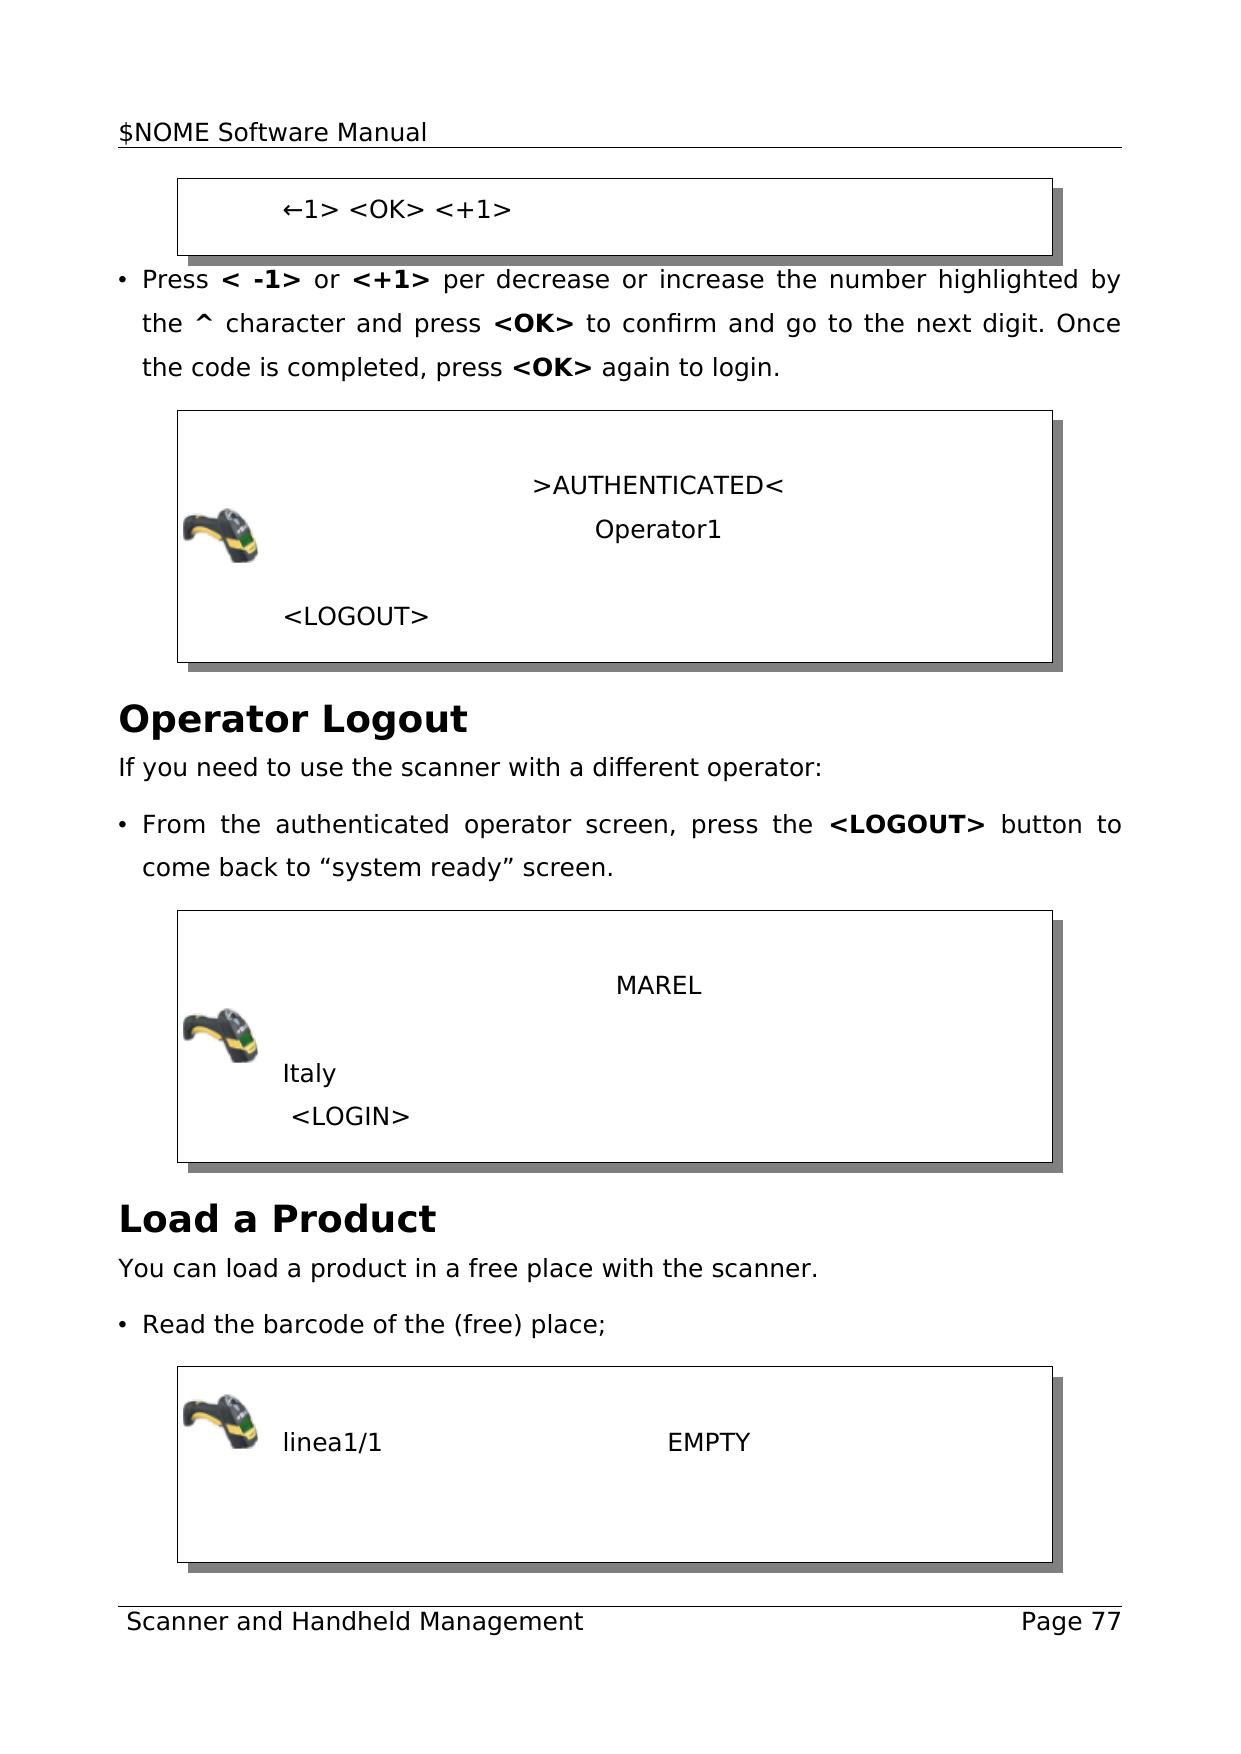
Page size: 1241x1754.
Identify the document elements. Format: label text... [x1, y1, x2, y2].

table_header [178, 1367, 264, 1562]
list Press < -1> or <+1> per decrease or increase the number highlighted by the ^ character and press <OK> to confirm and go to the next digit. Once the code is completed, press <OK> again to login. [118, 266, 1122, 382]
table_header linea1/1 EMPTY [265, 1367, 1052, 1562]
picture [183, 1384, 259, 1460]
table_header [178, 911, 264, 1162]
table_header [178, 179, 264, 255]
text You can load a product in a free place with the scanner. [118, 1254, 1122, 1283]
text If you need to use the scanner with a different operator: [118, 753, 1122, 783]
list Read the barcode of the (free) place; [118, 1310, 1122, 1339]
table_header [178, 411, 264, 662]
table_header MAREL Italy <LOGIN> [265, 911, 1052, 1162]
table_header ←1> <OK> <+1> [265, 179, 1052, 255]
picture [183, 998, 259, 1074]
picture [183, 498, 259, 574]
list From the authenticated operator screen, press the <LOGOUT> button to come back to “system ready” screen. [118, 810, 1122, 883]
subtitle Operator Logout [118, 697, 1122, 741]
subtitle Load a Product [118, 1198, 1122, 1241]
table_header >AUTHENTICATED< Operator1 <LOGOUT> [265, 411, 1052, 662]
